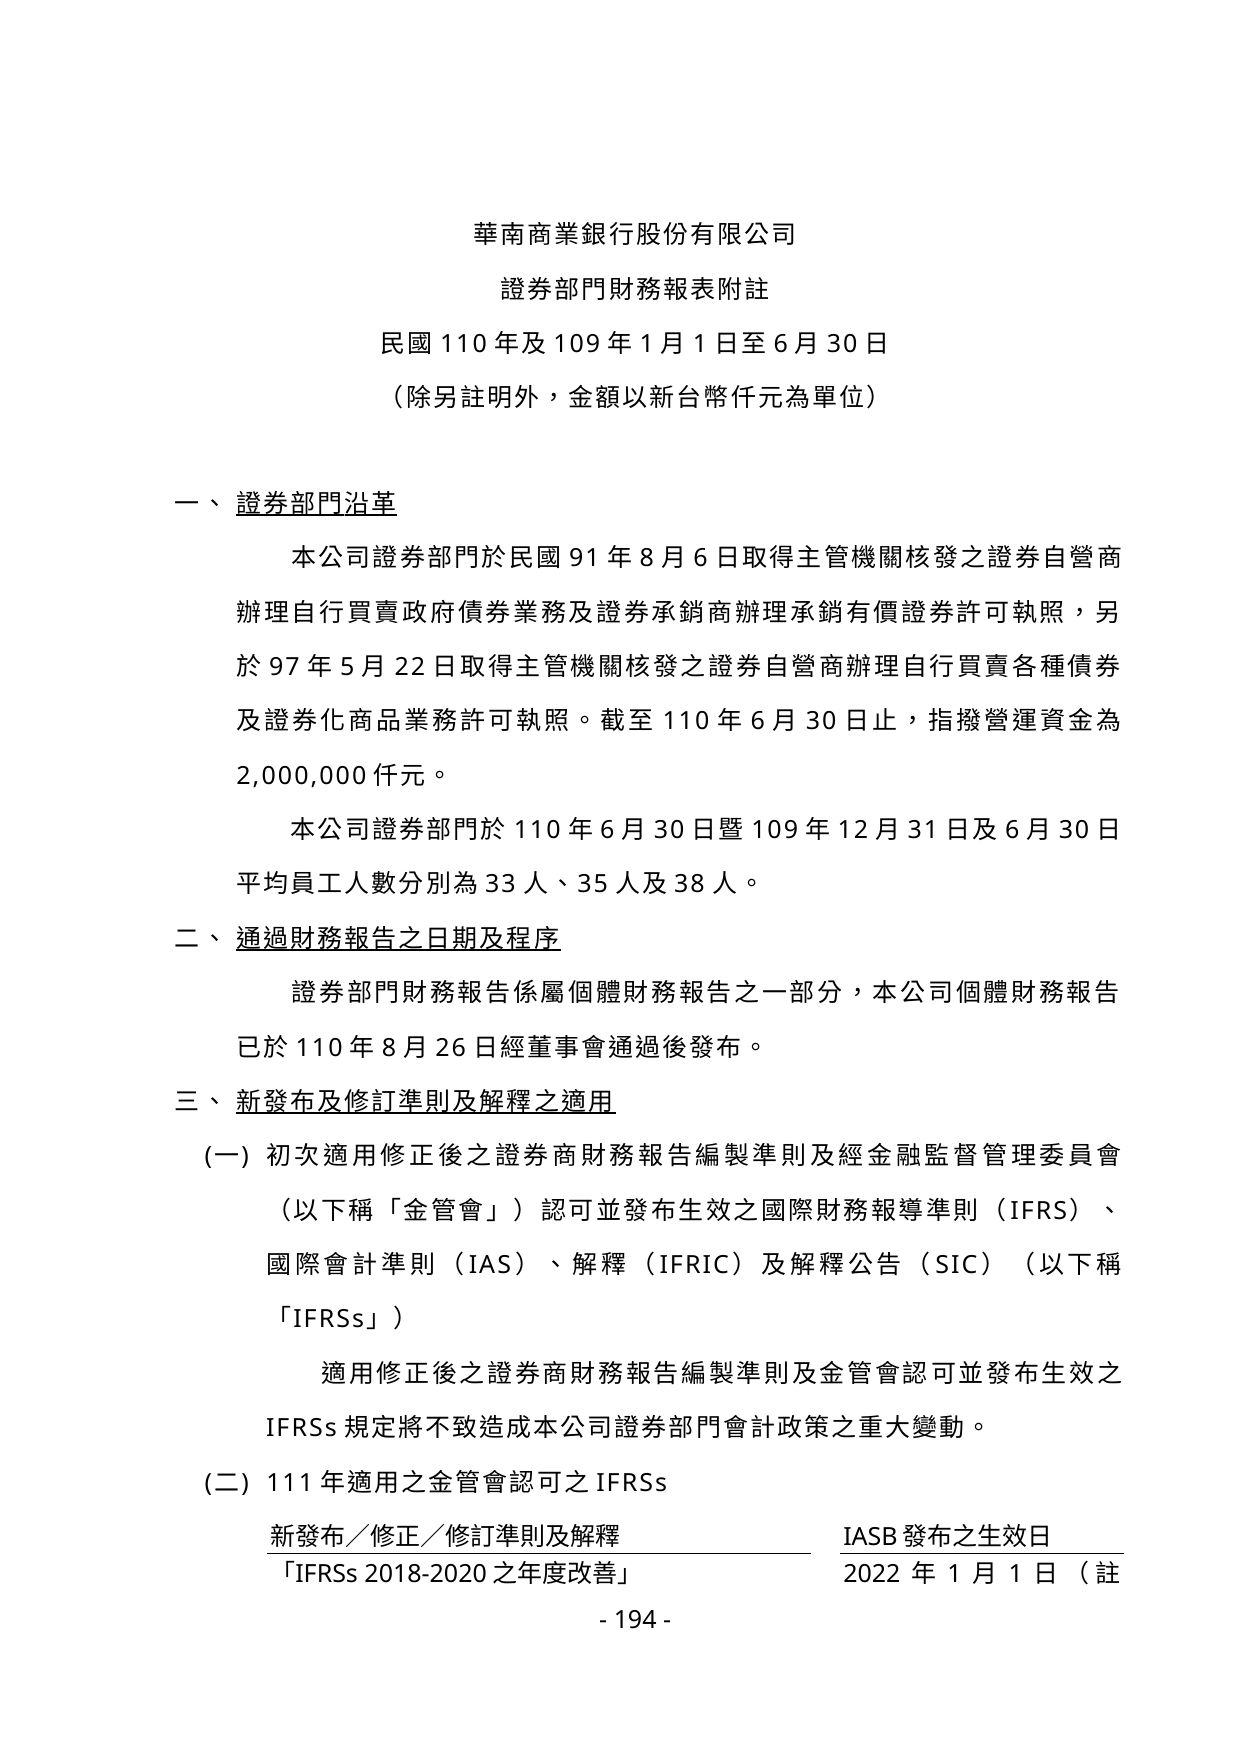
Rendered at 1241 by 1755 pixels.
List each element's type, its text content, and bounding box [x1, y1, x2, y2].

text 民國110年及109年1月1日至6月30日 [148, 323, 1122, 360]
table_cell [811, 1553, 840, 1590]
text 華南商業銀行股份有限公司 [148, 215, 1122, 251]
table_header 新發布／修正／修訂準則及解釋 [267, 1516, 811, 1553]
text （除另註明外，金額以新台幣仟元為單位） [148, 378, 1122, 414]
text 證券部門財務報表附註 [148, 269, 1122, 305]
text (一) 初次適用修正後之證券商財務報告編製準則及經金融監督管理委員會（以下稱「金管會」）認可並發布生效之國際財務報導準則（IFRS）、國際會計準則（IAS）、解釋（IFRIC）及解釋公告（SIC）（以下稱「IFRSs」） [177, 1136, 1122, 1335]
text (二) 111年適用之金管會認可之IFRSs [177, 1462, 1122, 1498]
text 適用修正後之證券商財務報告編製準則及金管會認可並發布生效之IFRSs規定將不致造成本公司證券部門會計政策之重大變動。 [266, 1353, 1122, 1444]
text 本公司證券部門於110年6月30日暨109年12月31日及6月30日平均員工人數分別為33人、35人及38人。 [236, 809, 1122, 900]
table_header IASB發布之生效日 [840, 1516, 1123, 1553]
table_header [811, 1516, 840, 1553]
text 本公司證券部門於民國91年8月6日取得主管機關核發之證券自營商辦理自行買賣政府債券業務及證券承銷商辦理承銷有價證券許可執照，另於97年5月22日取得主管機關核發之證券自營商辦理自行買賣各種債券及證券化商品業務許可執照。截至110年6月30日止，指撥營運資金為2,000,000仟元。 [236, 538, 1122, 791]
text 一、 證券部門沿革 [148, 483, 1122, 519]
text 三、 新發布及修訂準則及解釋之適用 [148, 1081, 1122, 1118]
table_cell 「IFRSs 2018-2020之年度改善」 [267, 1554, 811, 1590]
text 二、 通過財務報告之日期及程序 [148, 918, 1122, 954]
table_cell 2022年1月1日（註 [840, 1554, 1123, 1590]
text 證券部門財務報告係屬個體財務報告之一部分，本公司個體財務報告已於110年8月26日經董事會通過後發布。 [236, 973, 1122, 1063]
